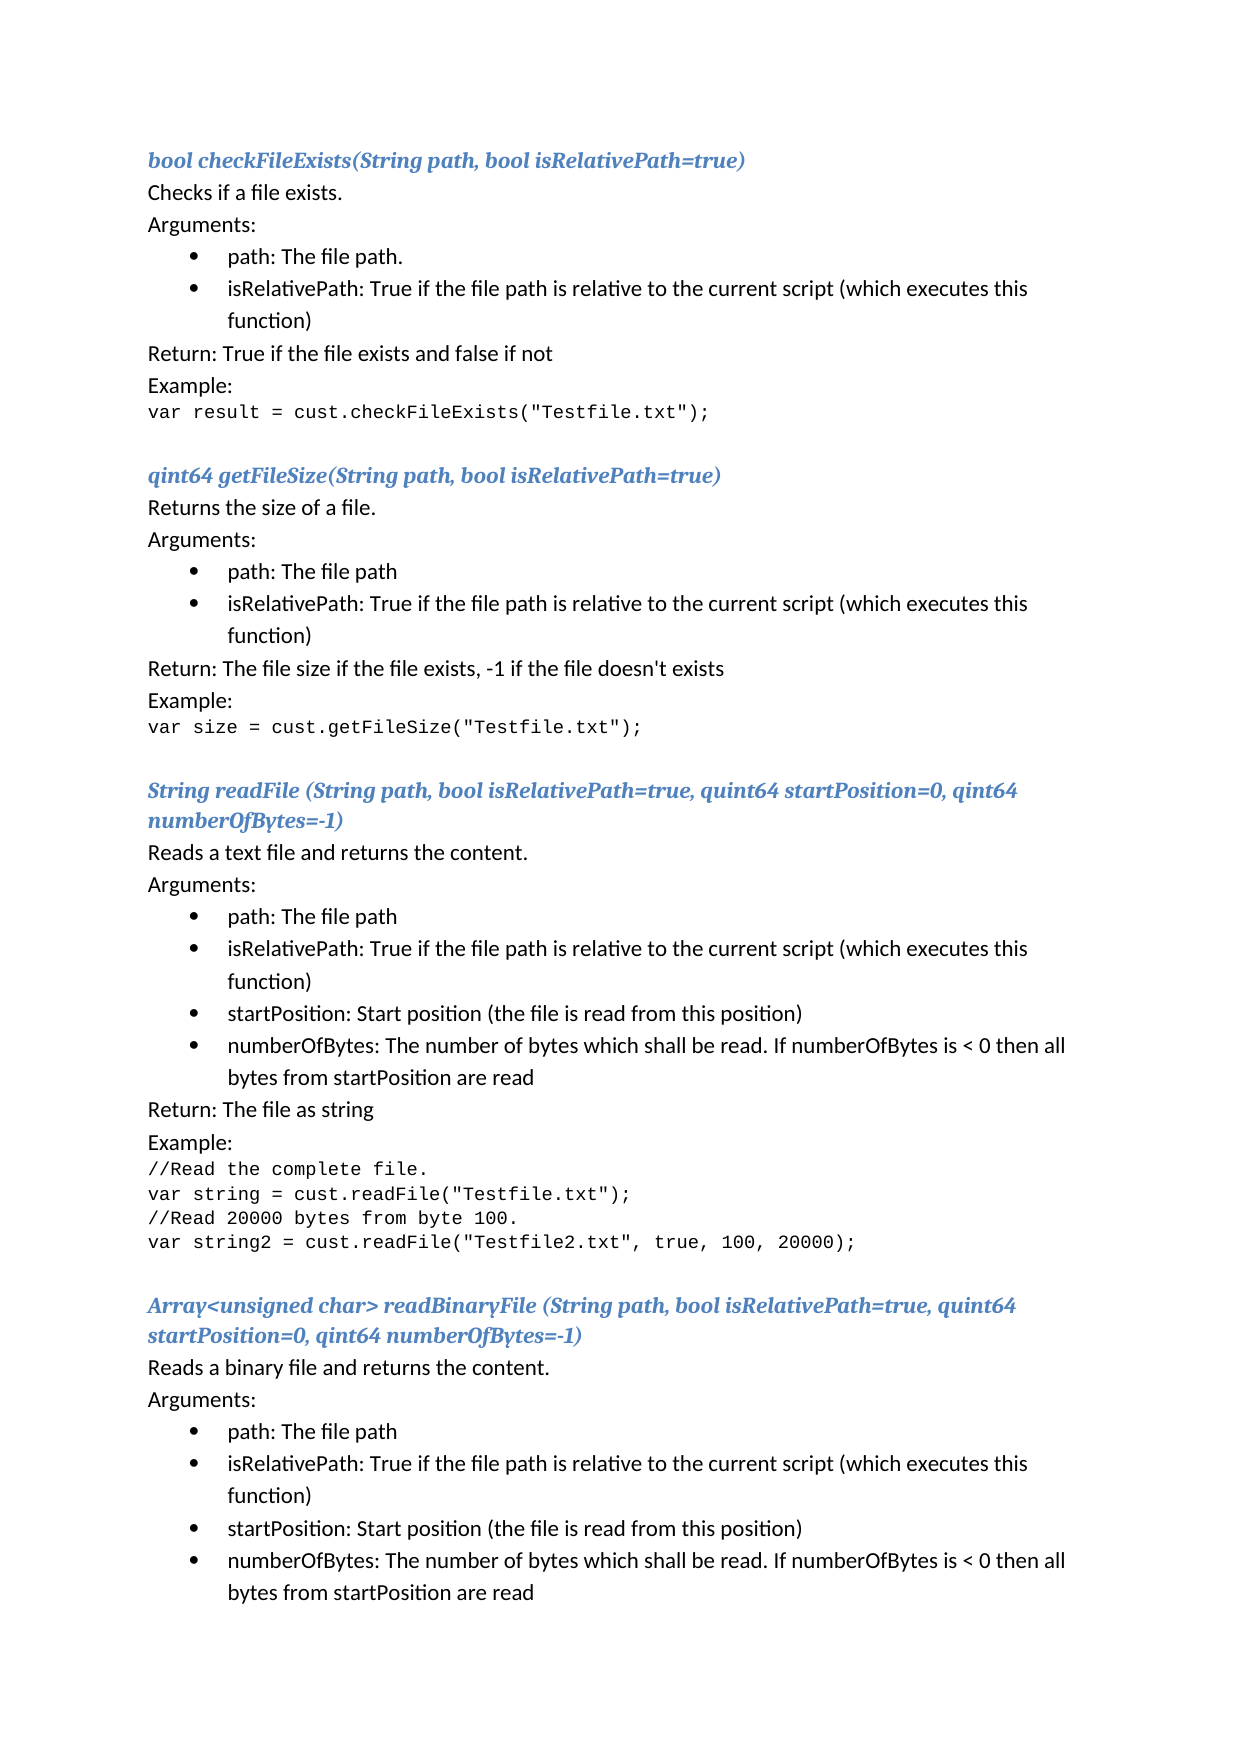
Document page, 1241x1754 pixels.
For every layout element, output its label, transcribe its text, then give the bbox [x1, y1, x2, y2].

text Arguments: [148, 210, 1093, 238]
subtitle bool checkFileExists(String path, bool isRelativePath=true) [148, 148, 1093, 174]
list path: The file path. [190, 242, 1093, 270]
text Arguments: [148, 870, 1093, 898]
subtitle Array<unsigned char> readBinaryFile (String path, bool isRelativePath=true, quint64 startPosition=0, qint64 numberOfBytes=-1) [148, 1292, 1093, 1349]
text Reads a binary file and returns the content. [148, 1353, 1093, 1381]
subtitle String readFile (String path, bool isRelativePath=true, quint64 startPosition=0, qint64 numberOfBytes=-1) [148, 778, 1093, 834]
list startPosition: Start position (the file is read from this position) [190, 999, 1093, 1027]
text var string = cust.readFile("Testfile.txt"); [148, 1184, 1093, 1206]
list path: The file path [190, 1417, 1093, 1445]
text Arguments: [148, 525, 1093, 553]
text Checks if a file exists. [148, 178, 1093, 206]
list isRelativePath: True if the file path is relative to the current script (which executes this function) [190, 589, 1093, 649]
text Returns the size of a file. [148, 493, 1093, 521]
text Reads a text file and returns the content. [148, 838, 1093, 866]
list startPosition: Start position (the file is read from this position) [190, 1514, 1093, 1542]
list isRelativePath: True if the file path is relative to the current script (which executes this function) [190, 934, 1093, 995]
text var string2 = cust.readFile("Testfile2.txt", true, 100, 20000); [148, 1233, 1093, 1254]
text //Read the complete file. [148, 1160, 1093, 1181]
text Return: The file as string [148, 1096, 1093, 1123]
text Example: [148, 686, 1093, 714]
list numberOfBytes: The number of bytes which shall be read. If numberOfBytes is < 0 then all bytes from startPosition are read [190, 1546, 1093, 1606]
text var size = cust.getFileSize("Testfile.txt"); [148, 718, 1093, 739]
text //Read 20000 bytes from byte 100. [148, 1209, 1093, 1230]
subtitle qint64 getFileSize(String path, bool isRelativePath=true) [148, 463, 1093, 489]
text var result = cust.checkFileExists("Testfile.txt"); [148, 403, 1093, 424]
list path: The file path [190, 902, 1093, 930]
list isRelativePath: True if the file path is relative to the current script (which executes this function) [190, 274, 1093, 334]
text Example: [148, 1128, 1093, 1156]
text Return: True if the file exists and false if not [148, 339, 1093, 367]
text Example: [148, 371, 1093, 399]
list isRelativePath: True if the file path is relative to the current script (which executes this function) [190, 1449, 1093, 1510]
list path: The file path [190, 557, 1093, 585]
text Arguments: [148, 1385, 1093, 1413]
list numberOfBytes: The number of bytes which shall be read. If numberOfBytes is < 0 then all bytes from startPosition are read [190, 1031, 1093, 1091]
text Return: The file size if the file exists, -1 if the file doesn't exists [148, 654, 1093, 682]
